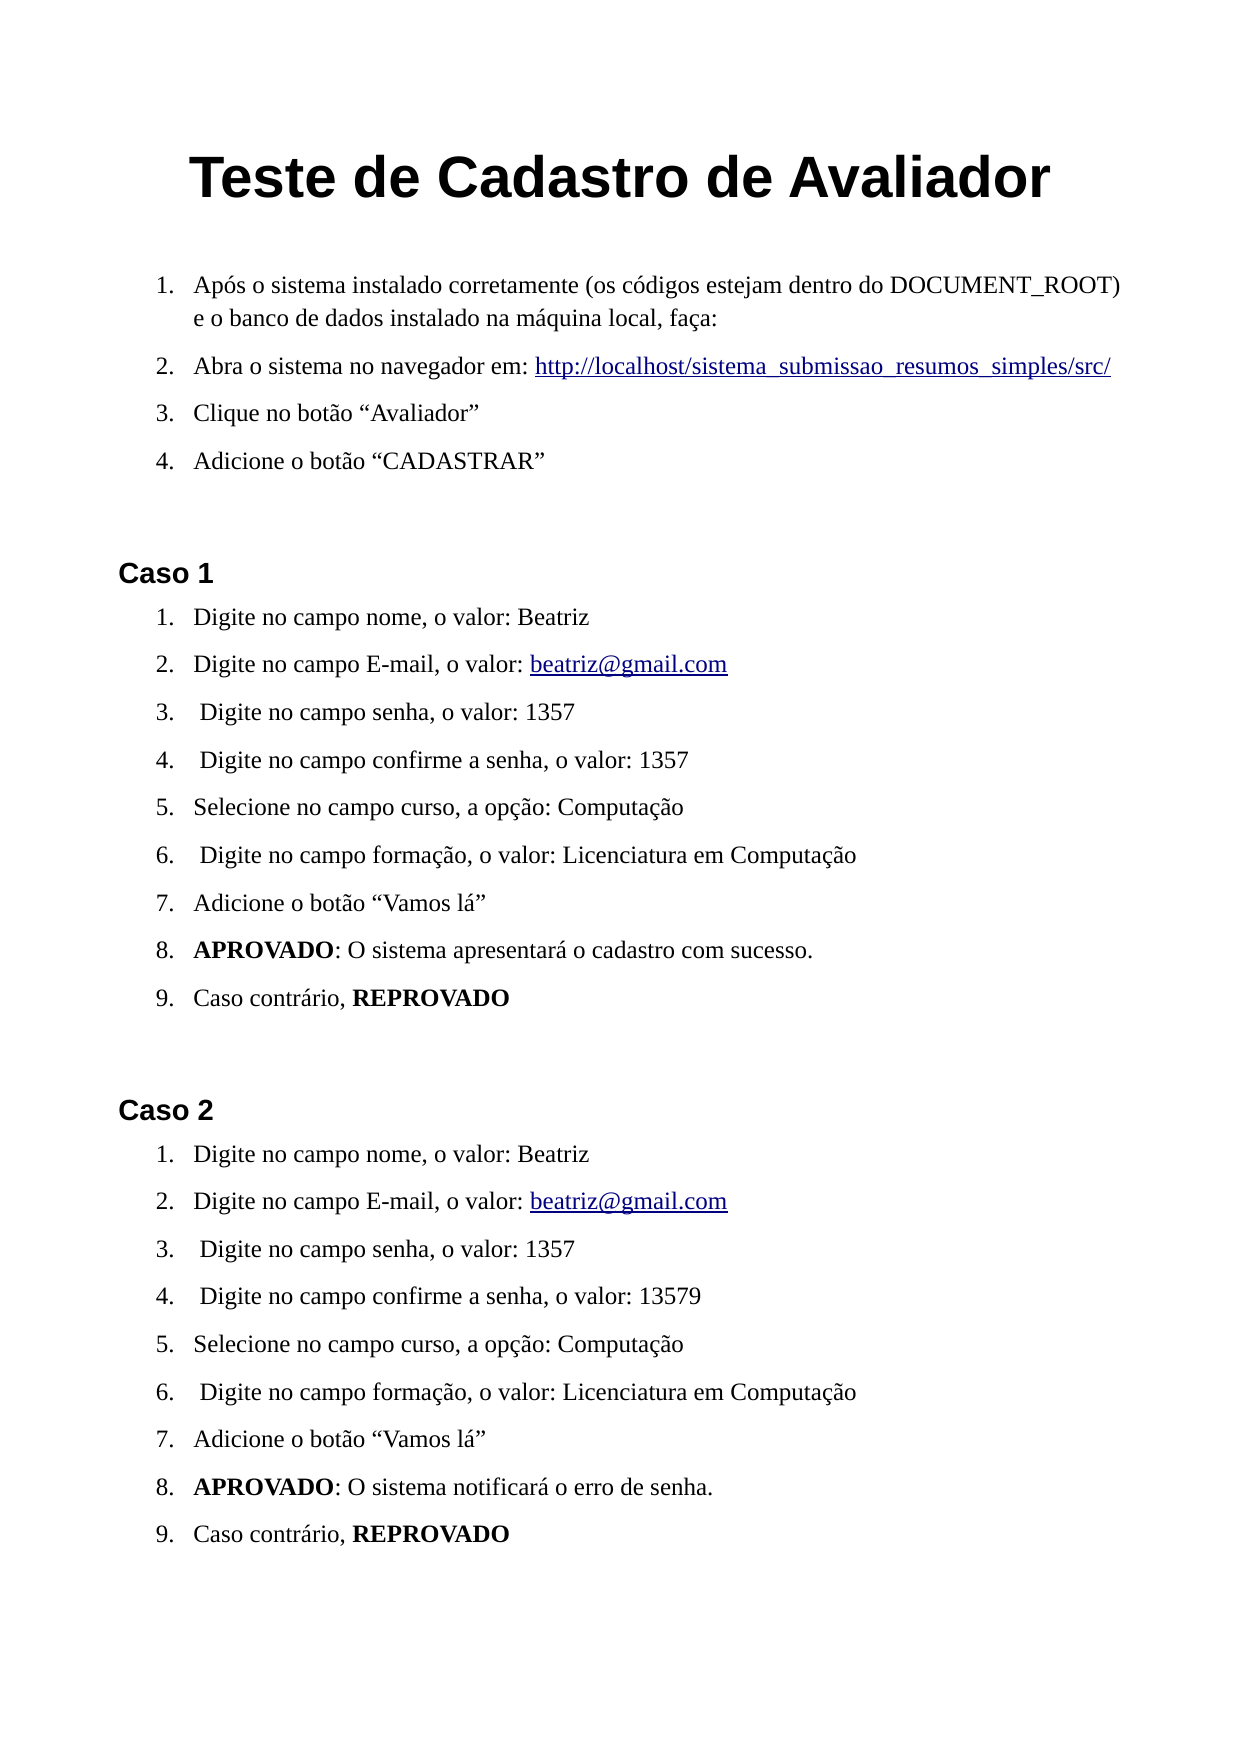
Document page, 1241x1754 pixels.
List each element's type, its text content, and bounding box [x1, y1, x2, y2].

list Adicione o botão “Vamos lá” [156, 1424, 1122, 1453]
list Digite no campo E-mail, o valor: beatriz@gmail.com [156, 649, 1122, 678]
list Adicione o botão “CADASTRAR” [156, 446, 1122, 475]
list Digite no campo senha, o valor: 1357 [156, 1234, 1122, 1263]
list Digite no campo E-mail, o valor: beatriz@gmail.com [156, 1186, 1122, 1215]
list Digite no campo nome, o valor: Beatriz [156, 1139, 1122, 1167]
list Selecione no campo curso, a opção: Computação [156, 1329, 1122, 1358]
list Digite no campo formação, o valor: Licenciatura em Computação [156, 1377, 1122, 1405]
list APROVADO: O sistema apresentará o cadastro com sucesso. [156, 935, 1122, 964]
list Caso contrário, REPROVADO [156, 983, 1122, 1012]
title Teste de Cadastro de Avaliador [118, 143, 1122, 210]
subtitle Caso 2 [118, 1093, 1122, 1126]
list Após o sistema instalado corretamente (os códigos estejam dentro do DOCUMENT_ROOT) e o banco de dados instalado na máquina local, faça: [156, 270, 1122, 332]
list APROVADO: O sistema notificará o erro de senha. [156, 1472, 1122, 1501]
list Digite no campo formação, o valor: Licenciatura em Computação [156, 840, 1122, 869]
list Digite no campo senha, o valor: 1357 [156, 697, 1122, 726]
subtitle Caso 1 [118, 556, 1122, 589]
list Clique no botão “Avaliador” [156, 398, 1122, 427]
list Caso contrário, REPROVADO [156, 1519, 1122, 1548]
list Adicione o botão “Vamos lá” [156, 888, 1122, 916]
list Abra o sistema no navegador em: http://localhost/sistema_submissao_resumos_simples/src/ [156, 351, 1122, 380]
list Digite no campo nome, o valor: Beatriz [156, 602, 1122, 631]
list Digite no campo confirme a senha, o valor: 13579 [156, 1281, 1122, 1310]
list Digite no campo confirme a senha, o valor: 1357 [156, 745, 1122, 773]
list Selecione no campo curso, a opção: Computação [156, 792, 1122, 821]
